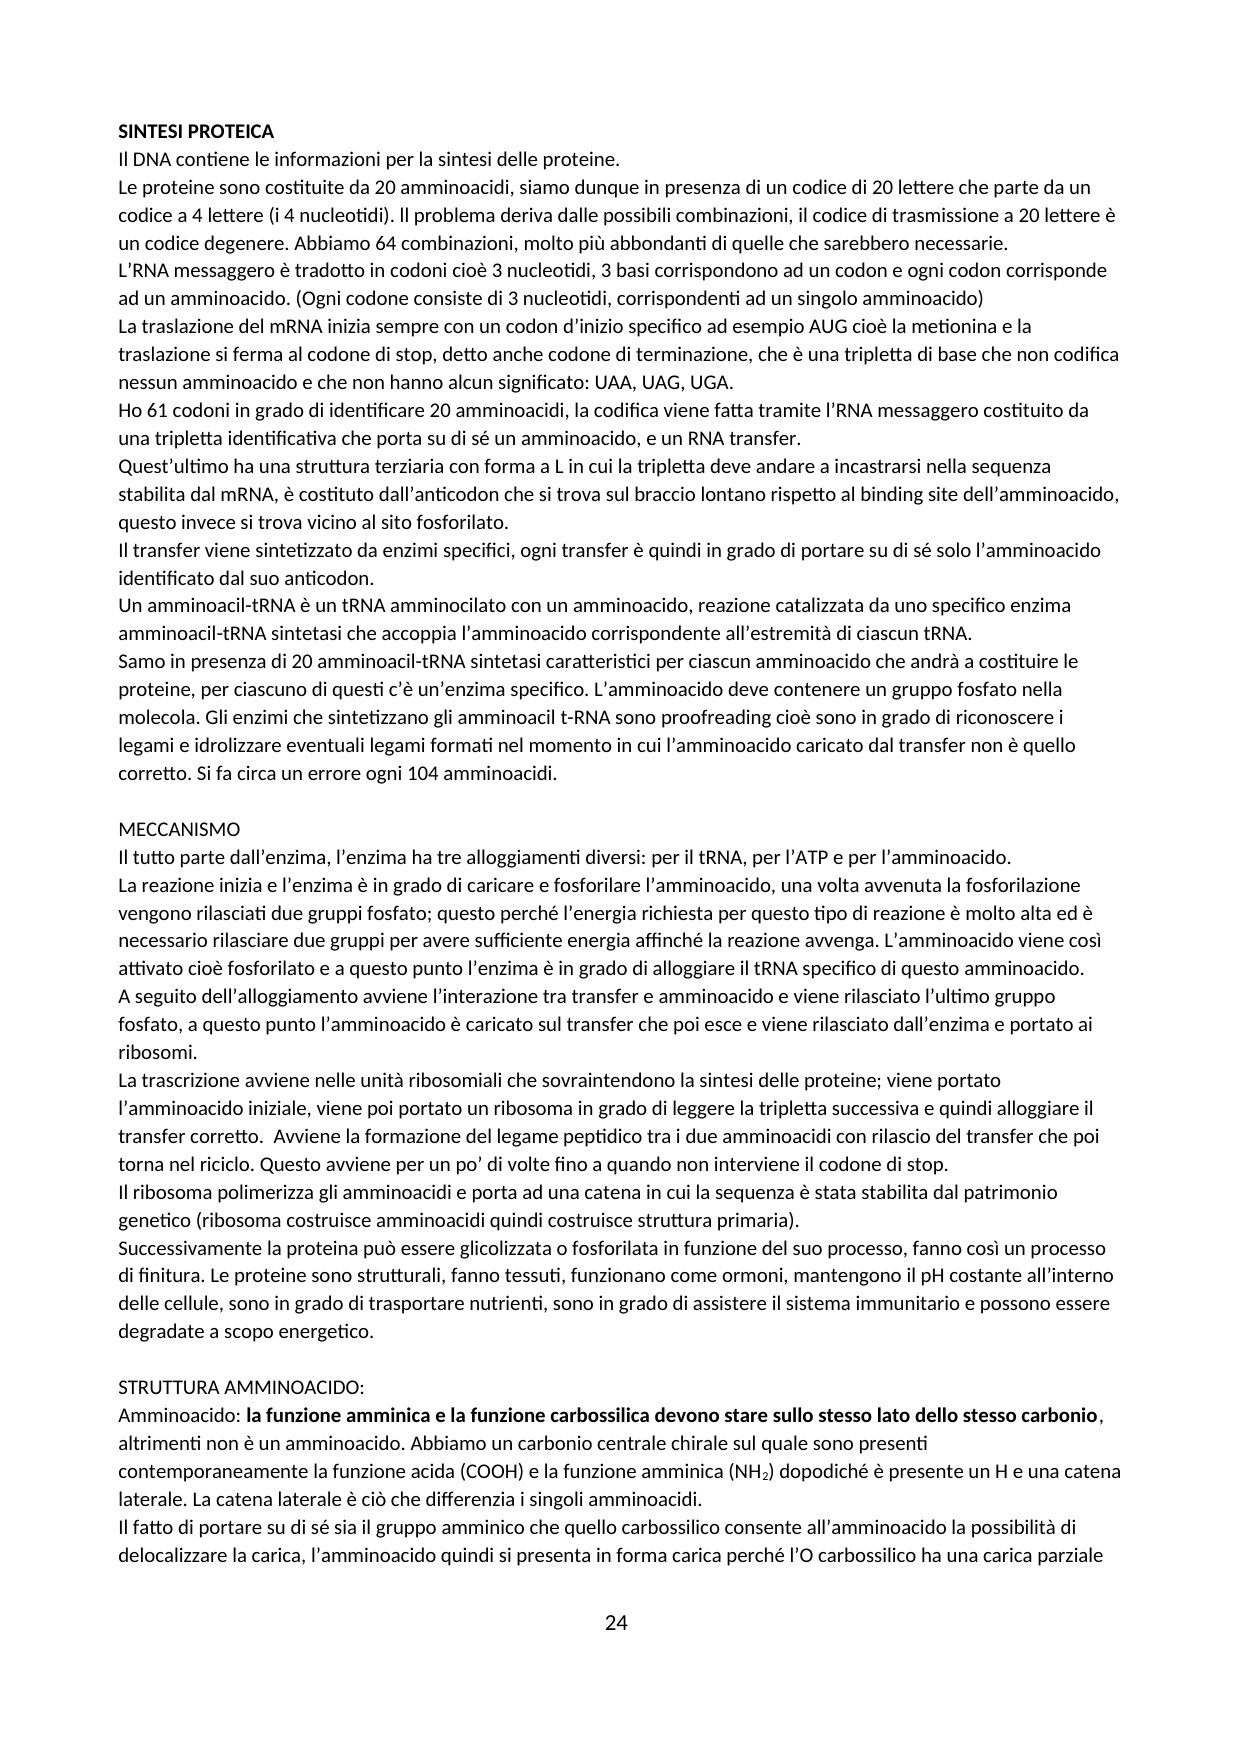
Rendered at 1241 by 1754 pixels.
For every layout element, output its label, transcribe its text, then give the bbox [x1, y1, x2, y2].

text Il DNA contiene le informazioni per la sintesi delle proteine. Le proteine sono costituite da 20 amminoacidi, siamo dunque in presenza di un codice di 20 lettere che parte da un codice a 4 lettere (i 4 nucleotidi). ll problema deriva dalle possibili combinazioni, il codice di trasmissione a 20 lettere è un codice degenere. Abbiamo 64 combinazioni, molto più abbondanti di quelle che sarebbero necessarie. L’RNA messaggero è tradotto in codoni cioè 3 nucleotidi, 3 basi corrispondono ad un codon e ogni codon corrisponde ad un amminoacido. (Ogni codone consiste di 3 nucleotidi, corrispondenti ad un singolo amminoacido) La traslazione del mRNA inizia sempre con un codon d’inizio specifico ad esempio AUG cioè la metionina e la traslazione si ferma al codone di stop, detto anche codone di terminazione, che è una tripletta di base che non codifica nessun amminoacido e che non hanno alcun significato: UAA, UAG, UGA. Ho 61 codoni in grado di identificare 20 amminoacidi, la codifica viene fatta tramite l’RNA messaggero costituito da una tripletta identificativa che porta su di sé un amminoacido, e un RNA transfer. Quest’ultimo ha una struttura terziaria con forma a L in cui la tripletta deve andare a incastrarsi nella sequenza stabilita dal mRNA, è costituto dall’anticodon che si trova sul braccio lontano rispetto al binding site dell’amminoacido, questo invece si trova vicino al sito fosforilato. Il transfer viene sintetizzato da enzimi specifici, ogni transfer è quindi in grado di portare su di sé solo l’amminoacido identificato dal suo anticodon. Un amminoacil-tRNA è un tRNA amminocilato con un amminoacido, reazione catalizzata da uno specifico enzima amminoacil-tRNA sintetasi che accoppia l’amminoacido corrispondente all’estremità di ciascun tRNA. Samo in presenza di 20 amminoacil-tRNA sintetasi caratteristici per ciascun amminoacido che andrà a costituire le proteine, per ciascuno di questi c’è un’enzima specifico. L’amminoacido deve contenere un gruppo fosfato nella molecola. Gli enzimi che sintetizzano gli amminoacil t-RNA sono proofreading cioè sono in grado di riconoscere i legami e idrolizzare eventuali legami formati nel momento in cui l’amminoacido caricato dal transfer non è quello corretto. Si fa circa un errore ogni 104 amminoacidi. MECCANISMO Il tutto parte dall’enzima, l’enzima ha tre alloggiamenti diversi: per il tRNA, per l’ATP e per l’amminoacido. La reazione inizia e l’enzima è in grado di caricare e fosforilare l’amminoacido, una volta avvenuta la fosforilazione vengono rilasciati due gruppi fosfato; questo perché l’energia richiesta per questo tipo di reazione è molto alta ed è necessario rilasciare due gruppi per avere sufficiente energia affinché la reazione avvenga. L’amminoacido viene così attivato cioè fosforilato e a questo punto l’enzima è in grado di alloggiare il tRNA specifico di questo amminoacido. A seguito dell’alloggiamento avviene l’interazione tra transfer e amminoacido e viene rilasciato l’ultimo gruppo fosfato, a questo punto l’amminoacido è caricato sul transfer che poi esce e viene rilasciato dall’enzima e portato ai ribosomi. La trascrizione avviene nelle unità ribosomiali che sovraintendono la sintesi delle proteine; viene portato l’amminoacido iniziale, viene poi portato un ribosoma in grado di leggere la tripletta successiva e quindi alloggiare il transfer corretto. Avviene la formazione del legame peptidico tra i due amminoacidi con rilascio del transfer che poi torna nel riciclo. Questo avviene per un po’ di volte fino a quando non interviene il codone di stop. Il ribosoma polimerizza gli amminoacidi e porta ad una catena in cui la sequenza è stata stabilita dal patrimonio genetico (ribosoma costruisce amminoacidi quindi costruisce struttura primaria). Successivamente la proteina può essere glicolizzata o fosforilata in funzione del suo processo, fanno così un processo di finitura. Le proteine sono strutturali, fanno tessuti, funzionano come ormoni, mantengono il pH costante all’interno delle cellule, sono in grado di trasportare nutrienti, sono in grado di assistere il sistema immunitario e possono essere degradate a scopo energetico. STRUTTURA AMMINOACIDO: Amminoacido: la funzione amminica e la funzione carbossilica devono stare sullo stesso lato dello stesso carbonio, altrimenti non è un amminoacido. Abbiamo un carbonio centrale chirale sul quale sono presenti contemporaneamente la funzione acida (COOH) e la funzione amminica (NH2) dopodiché è presente un H e una catena laterale. La catena laterale è ciò che differenzia i singoli amminoacidi. [118, 146, 1122, 1511]
text Il fatto di portare su di sé sia il gruppo amminico che quello carbossilico consente all’amminoacido la possibilità di delocalizzare la carica, l’amminoacido quindi si presenta in forma carica perché l’O carbossilico ha una carica parziale [118, 1514, 1122, 1567]
text SINTESI PROTEICA [118, 118, 1122, 143]
